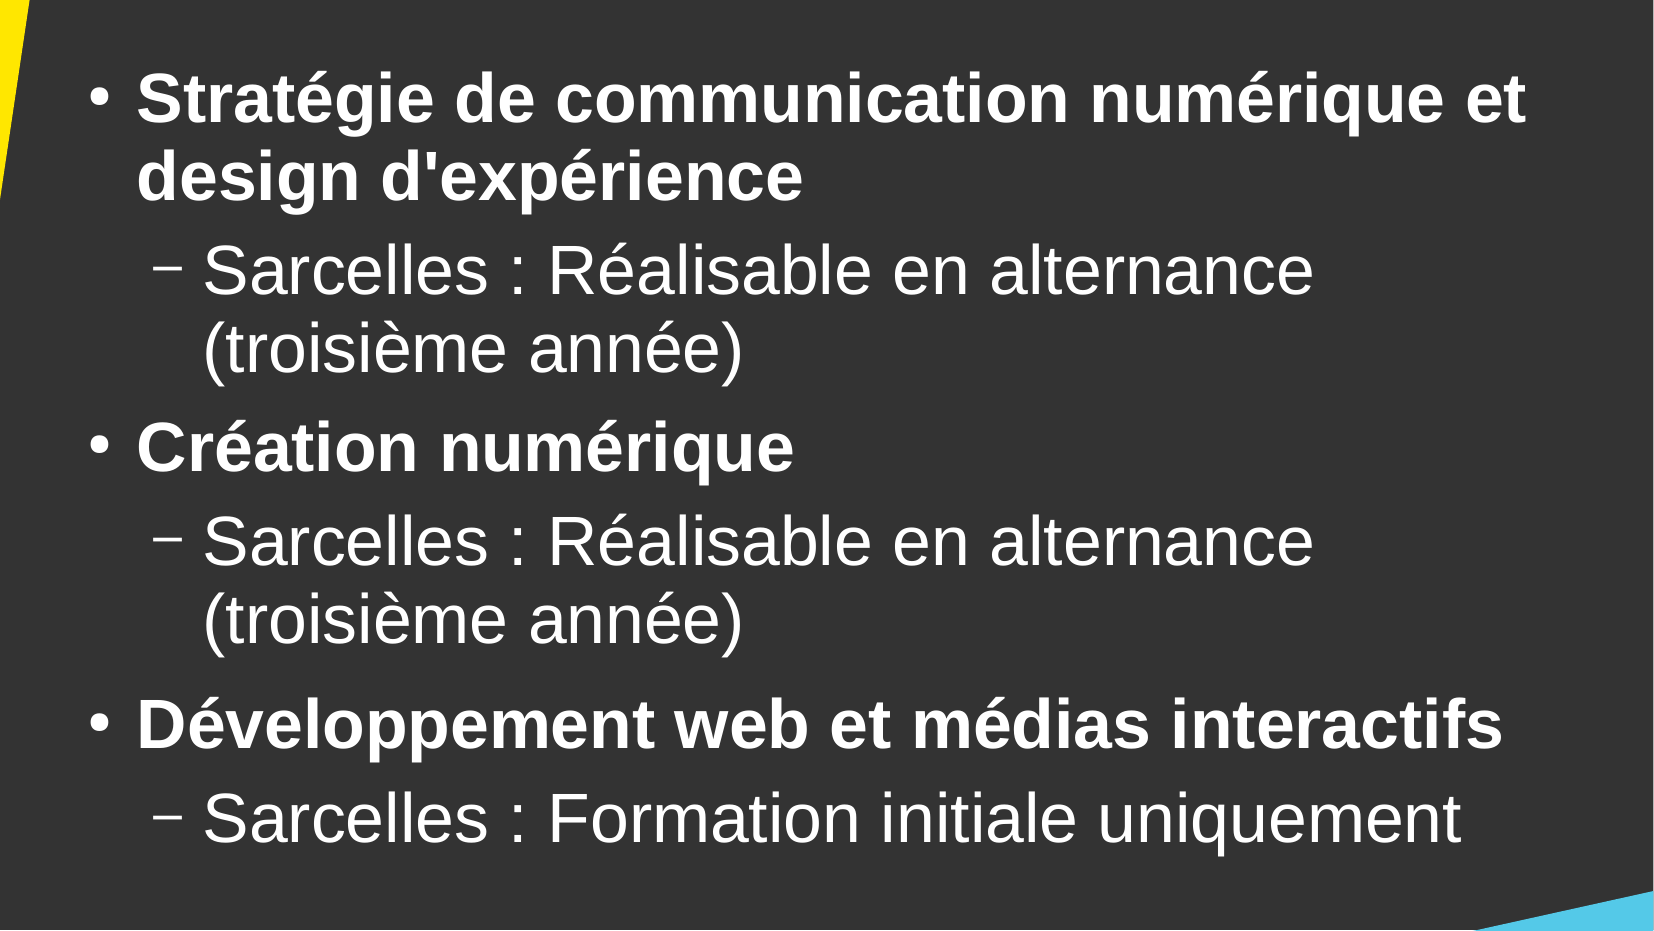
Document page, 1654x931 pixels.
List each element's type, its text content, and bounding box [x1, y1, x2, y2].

list Stratégie de communication numérique et design d'expérience Sarcelles : Réalisable en alternance (troisième année) Création numérique Sarcelles : Réalisable en alternance (troisième année) Développement web et médias interactifs Sarcelles : Formation initiale uniquement [70, 59, 1595, 875]
text_box [1472, 890, 1654, 931]
text_box [0, 0, 30, 200]
